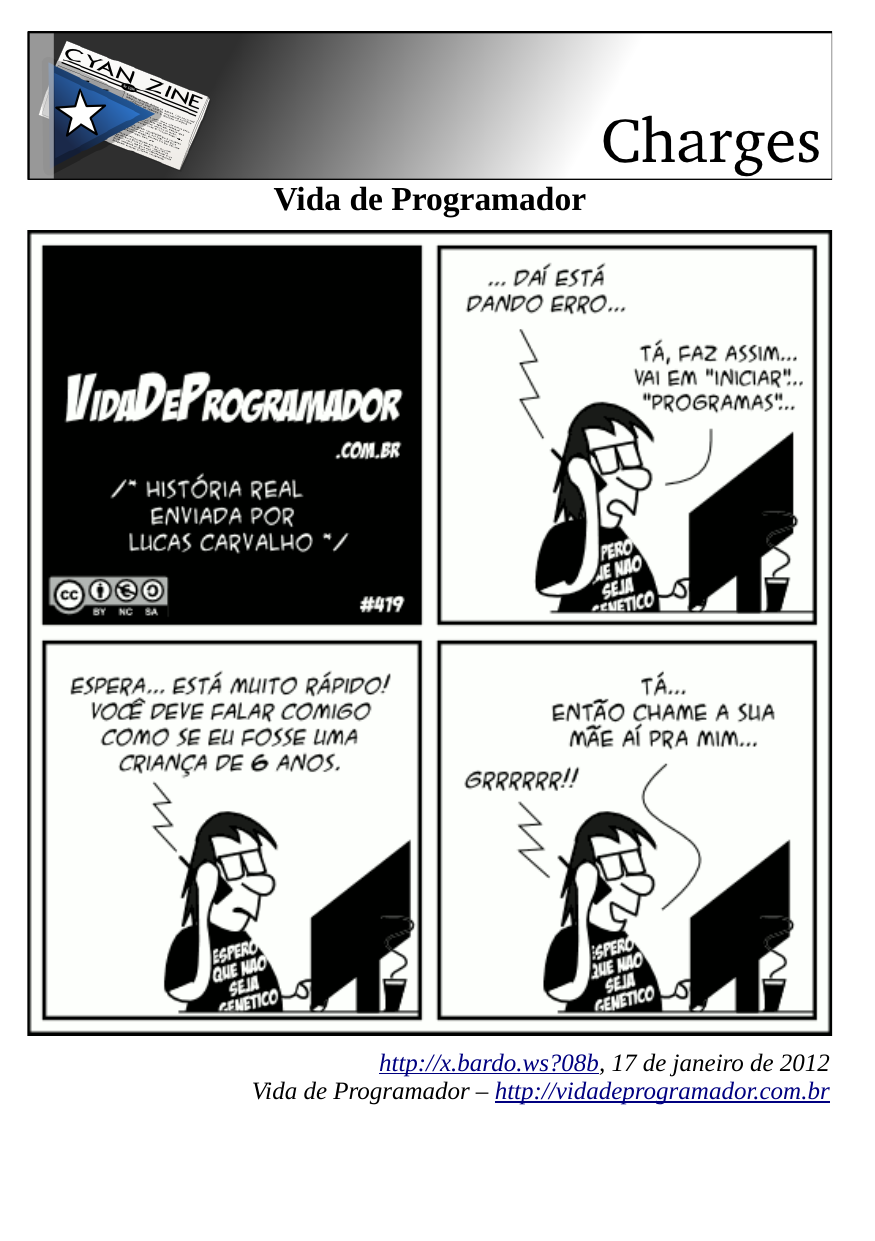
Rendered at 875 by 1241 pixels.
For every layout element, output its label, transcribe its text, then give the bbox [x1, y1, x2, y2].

subtitle Vida de Programador [27, 180, 832, 218]
picture [27, 31, 833, 180]
picture [27, 230, 833, 1036]
text http://x.bardo.ws?08b, 17 de janeiro de 2012 Vida de Programador – http://vidadeprogramador.com.br [27, 1048, 832, 1105]
